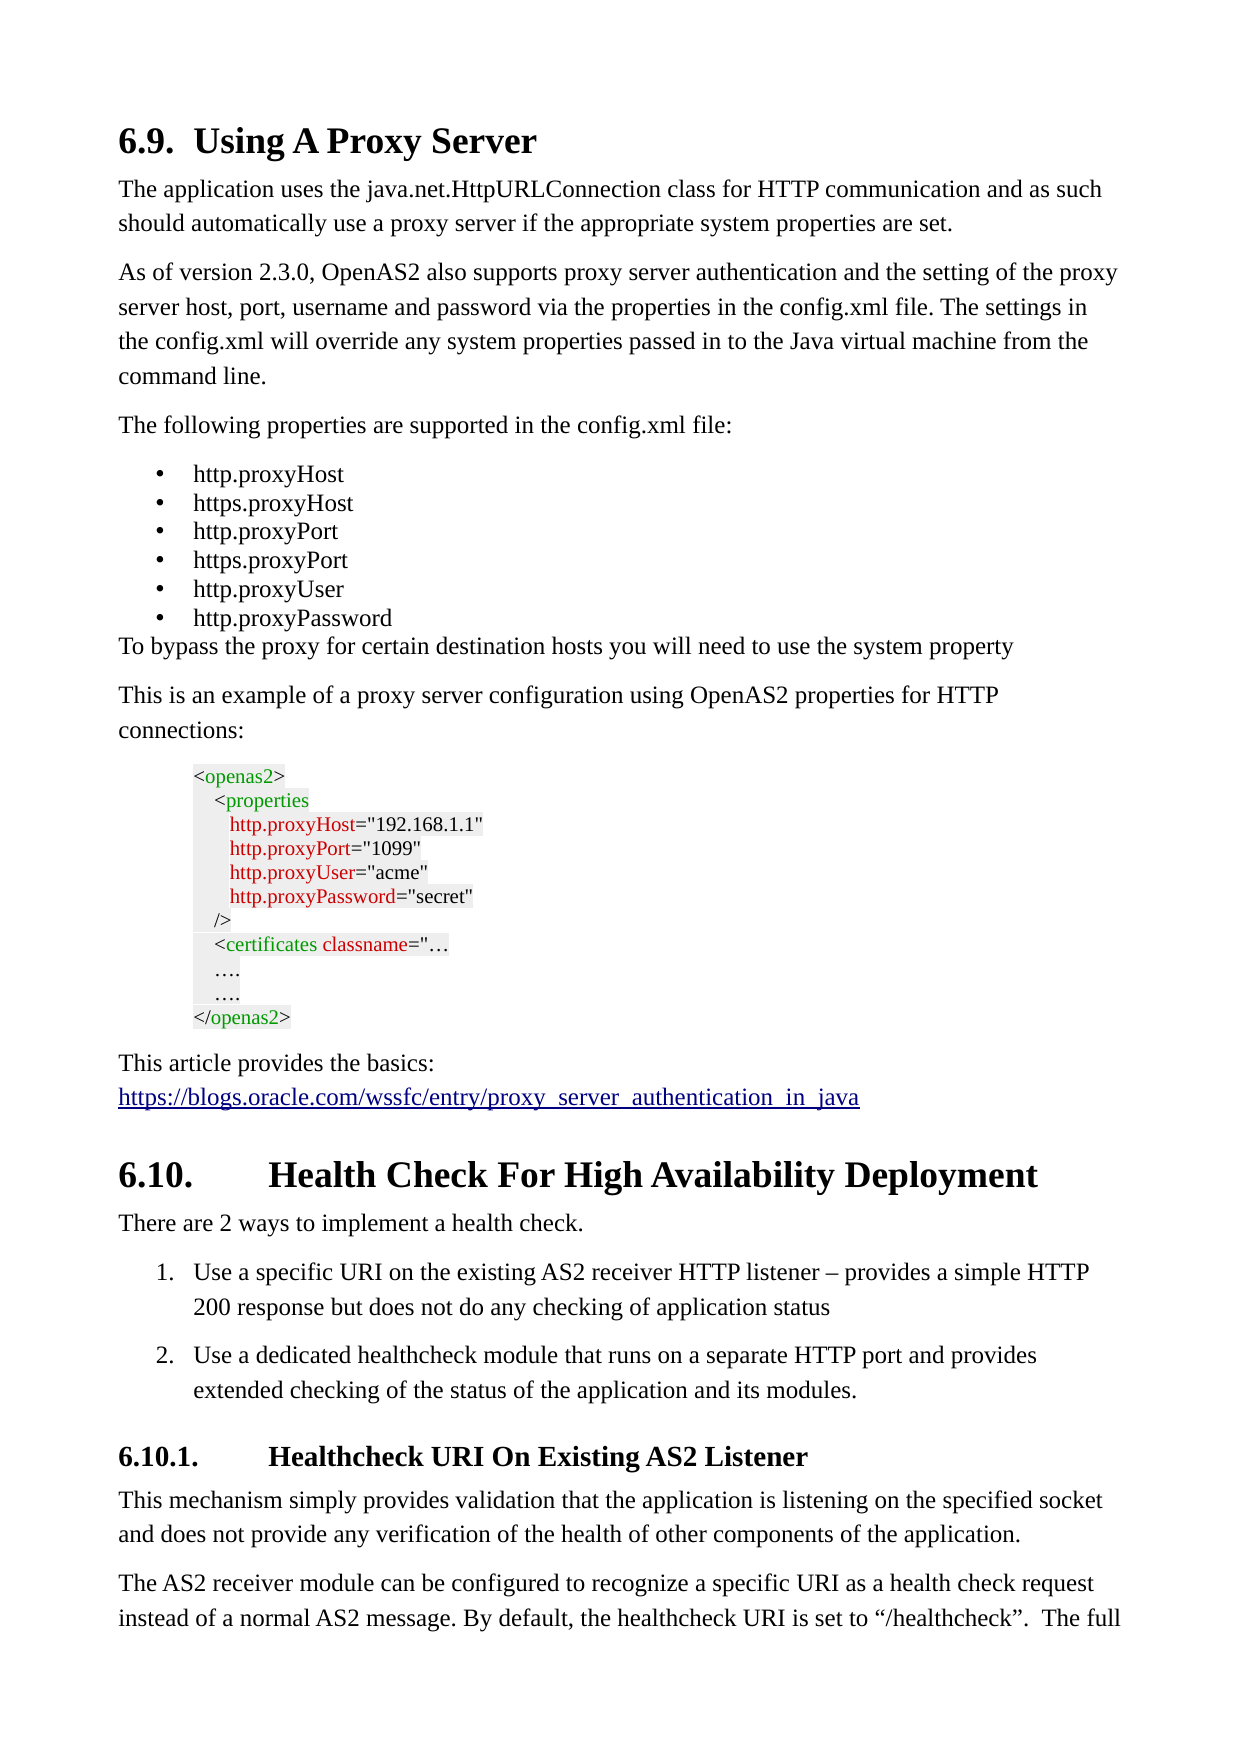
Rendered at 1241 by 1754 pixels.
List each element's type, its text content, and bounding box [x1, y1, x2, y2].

subtitle Health Check For High Availability Deployment [118, 1152, 1122, 1196]
list Use a specific URI on the existing AS2 receiver HTTP listener – provides a simple HTTP 200 response but does not do any checking of application status [156, 1257, 1122, 1320]
text <properties [193, 788, 1122, 812]
subtitle Healthcheck URI On Existing AS2 Listener [118, 1439, 1122, 1472]
list http.proxyUser [156, 574, 1122, 603]
text …. [193, 981, 1122, 1004]
list Use a dedicated healthcheck module that runs on a separate HTTP port and provides extended checking of the status of the application and its modules. [156, 1341, 1122, 1404]
text The AS2 receiver module can be configured to recognize a specific URI as a health check request instead of a normal AS2 message. By default, the healthcheck URI is set to “/healthcheck”. The full [118, 1568, 1122, 1632]
text http.proxyPassword="secret" [193, 884, 1122, 908]
text <openas2> [193, 764, 1122, 788]
text …. [193, 956, 1122, 981]
list http.proxyPort [156, 516, 1122, 545]
text http.proxyUser="acme" [193, 860, 1122, 884]
list http.proxyHost [156, 459, 1122, 488]
text <certificates classname="… [193, 932, 1122, 956]
text This is an example of a proxy server configuration using OpenAS2 properties for HTTP connections: [118, 680, 1122, 744]
text http.proxyPort="1099" [193, 836, 1122, 860]
text This mechanism simply provides validation that the application is listening on the specified socket and does not provide any verification of the health of other components of the application. [118, 1485, 1122, 1548]
text This article provides the basics: https://blogs.oracle.com/wssfc/entry/proxy_server_authentication_in_java [118, 1048, 1122, 1111]
text The following properties are supported in the config.xml file: [118, 410, 1122, 438]
list http.proxyPassword [156, 603, 1122, 631]
text To bypass the proxy for certain destination hosts you will need to use the system property [118, 631, 1122, 660]
text </openas2> [193, 1004, 1122, 1029]
list https.proxyHost [156, 488, 1122, 516]
list https.proxyPort [156, 545, 1122, 574]
subtitle Using A Proxy Server [118, 118, 1122, 161]
text The application uses the java.net.HttpURLConnection class for HTTP communication and as such should automatically use a proxy server if the appropriate system properties are set. [118, 174, 1122, 237]
text /> [193, 908, 1122, 932]
text As of version 2.3.0, OpenAS2 also supports proxy server authentication and the setting of the proxy server host, port, username and password via the properties in the config.xml file. The settings in the config.xml will override any system properties passed in to the Java virtual machine from the command line. [118, 257, 1122, 389]
text http.proxyHost="192.168.1.1" [193, 812, 1122, 836]
text There are 2 ways to implement a health check. [118, 1208, 1122, 1237]
